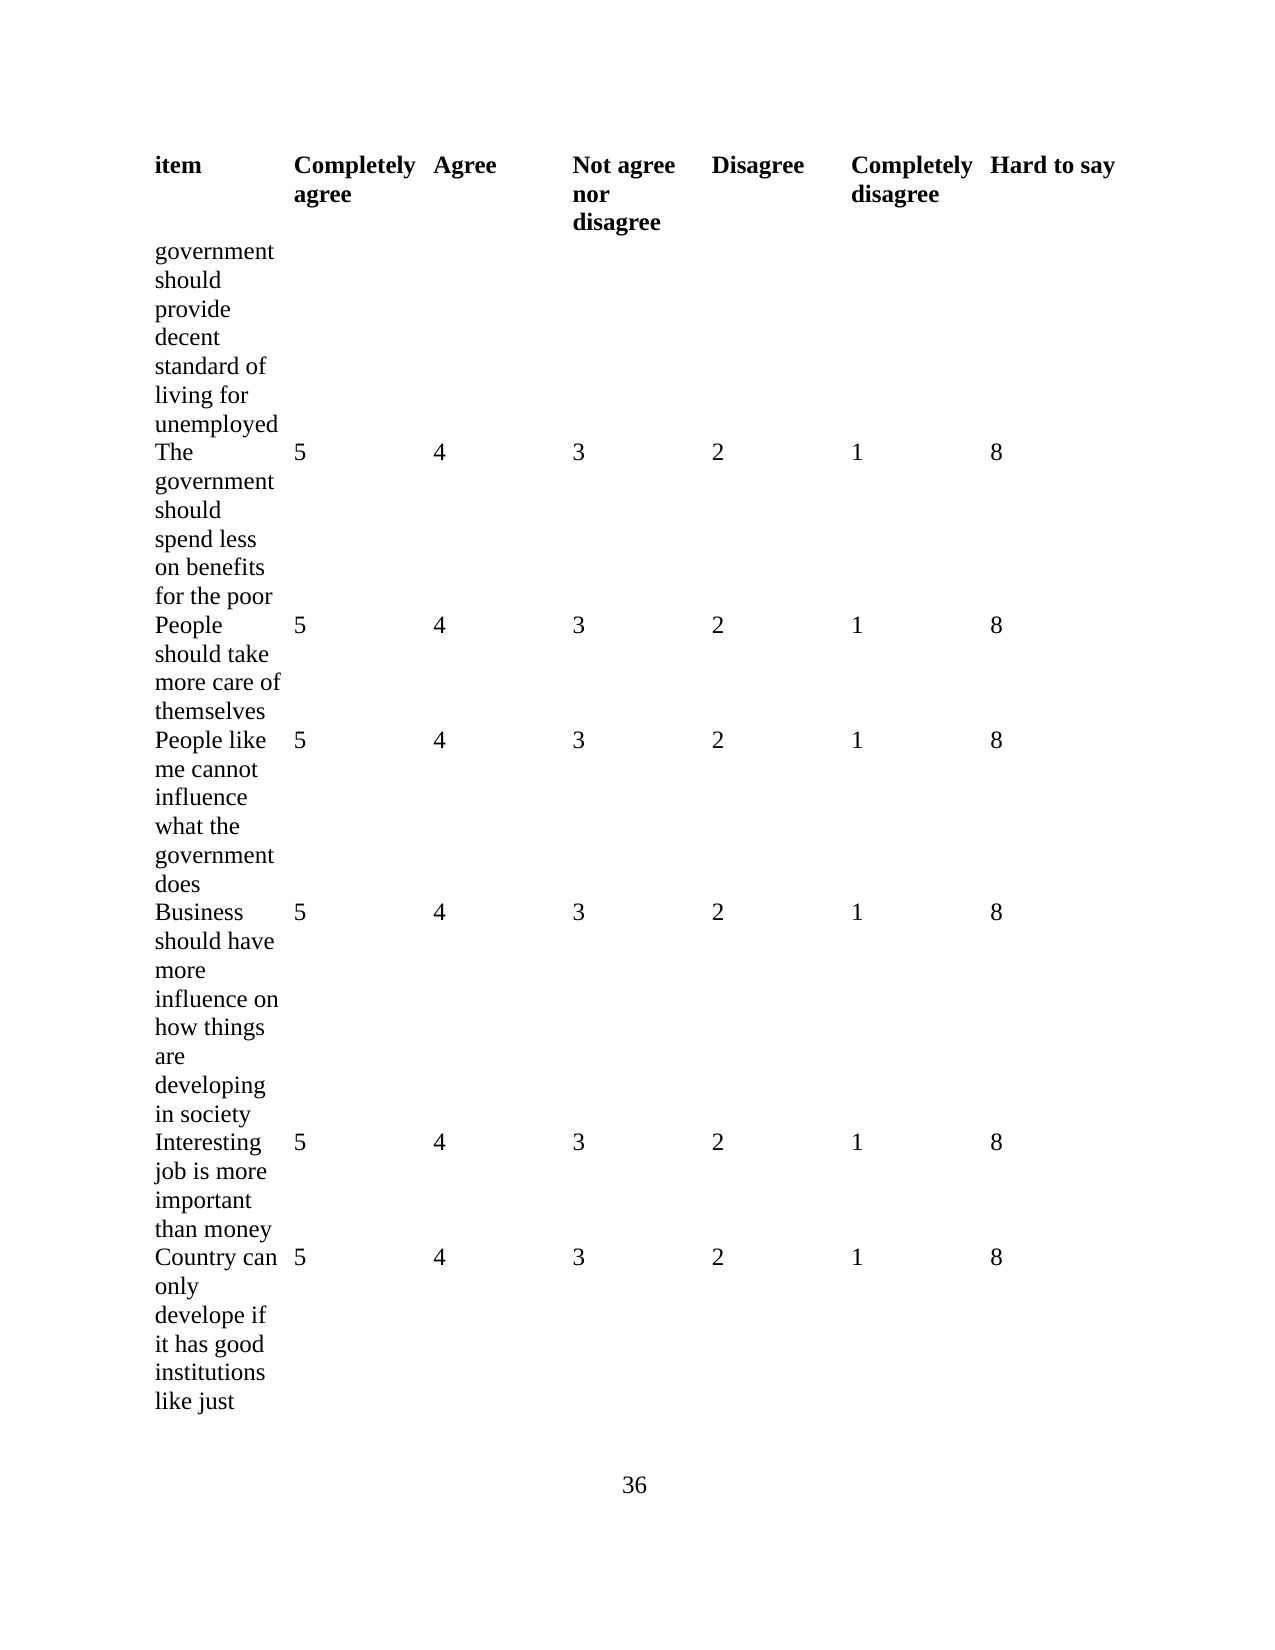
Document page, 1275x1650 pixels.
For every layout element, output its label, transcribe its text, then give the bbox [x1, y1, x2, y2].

table_header Completely agree [289, 150, 428, 236]
table_cell 3 [568, 610, 707, 725]
table_cell 1 [846, 438, 986, 610]
table_cell 2 [707, 725, 846, 897]
table_cell 2 [707, 898, 846, 1127]
table_cell 1 [846, 1128, 986, 1242]
table_cell [568, 236, 707, 437]
table_cell 3 [568, 725, 707, 897]
table_cell [429, 236, 568, 437]
table_cell 4 [429, 1128, 568, 1242]
table_cell Country can only develope if it has good institutions like just [150, 1243, 289, 1415]
table_cell 3 [568, 1128, 707, 1242]
table_cell 1 [846, 1243, 986, 1415]
table_cell 2 [707, 610, 846, 725]
table_cell People should take more care of themselves [150, 610, 289, 725]
table_cell 5 [289, 438, 428, 610]
table_cell 8 [986, 1128, 1125, 1242]
table_cell [707, 236, 846, 437]
table_cell 8 [986, 610, 1125, 725]
table_cell 4 [429, 1243, 568, 1415]
table_cell 3 [568, 438, 707, 610]
table_header Disagree [707, 150, 846, 236]
table_cell 5 [289, 1128, 428, 1242]
table_cell 4 [429, 610, 568, 725]
table_cell 1 [846, 898, 986, 1127]
table_cell 2 [707, 1128, 846, 1242]
table_cell 1 [846, 610, 986, 725]
table_cell 4 [429, 725, 568, 897]
table_cell [986, 236, 1125, 437]
table_cell Interesting job is more important than money [150, 1128, 289, 1242]
table_cell 8 [986, 1243, 1125, 1415]
table_cell 5 [289, 1243, 428, 1415]
table_cell 5 [289, 610, 428, 725]
table_cell 1 [846, 725, 986, 897]
table_cell [846, 236, 986, 437]
table_cell [289, 236, 428, 437]
table_header Completely disagree [846, 150, 986, 236]
table_header Hard to say [986, 150, 1125, 236]
table_cell 5 [289, 898, 428, 1127]
table_cell 4 [429, 898, 568, 1127]
table_header Agree [429, 150, 568, 236]
table_cell 5 [289, 725, 428, 897]
table_cell The government should spend less on benefits for the poor [150, 438, 289, 610]
table_cell government should provide decent standard of living for unemployed [150, 236, 289, 437]
table_header item [150, 150, 289, 236]
table_cell 3 [568, 898, 707, 1127]
table_cell 8 [986, 898, 1125, 1127]
table_cell 2 [707, 438, 846, 610]
table_header Not agree nor disagree [568, 150, 707, 236]
table_cell 3 [568, 1243, 707, 1415]
table_cell People like me cannot influence what the government does [150, 725, 289, 897]
table_cell 8 [986, 725, 1125, 897]
table_cell 4 [429, 438, 568, 610]
table_cell 8 [986, 438, 1125, 610]
table_cell Business should have more influence on how things are developing in society [150, 898, 289, 1127]
table_cell 2 [707, 1243, 846, 1415]
